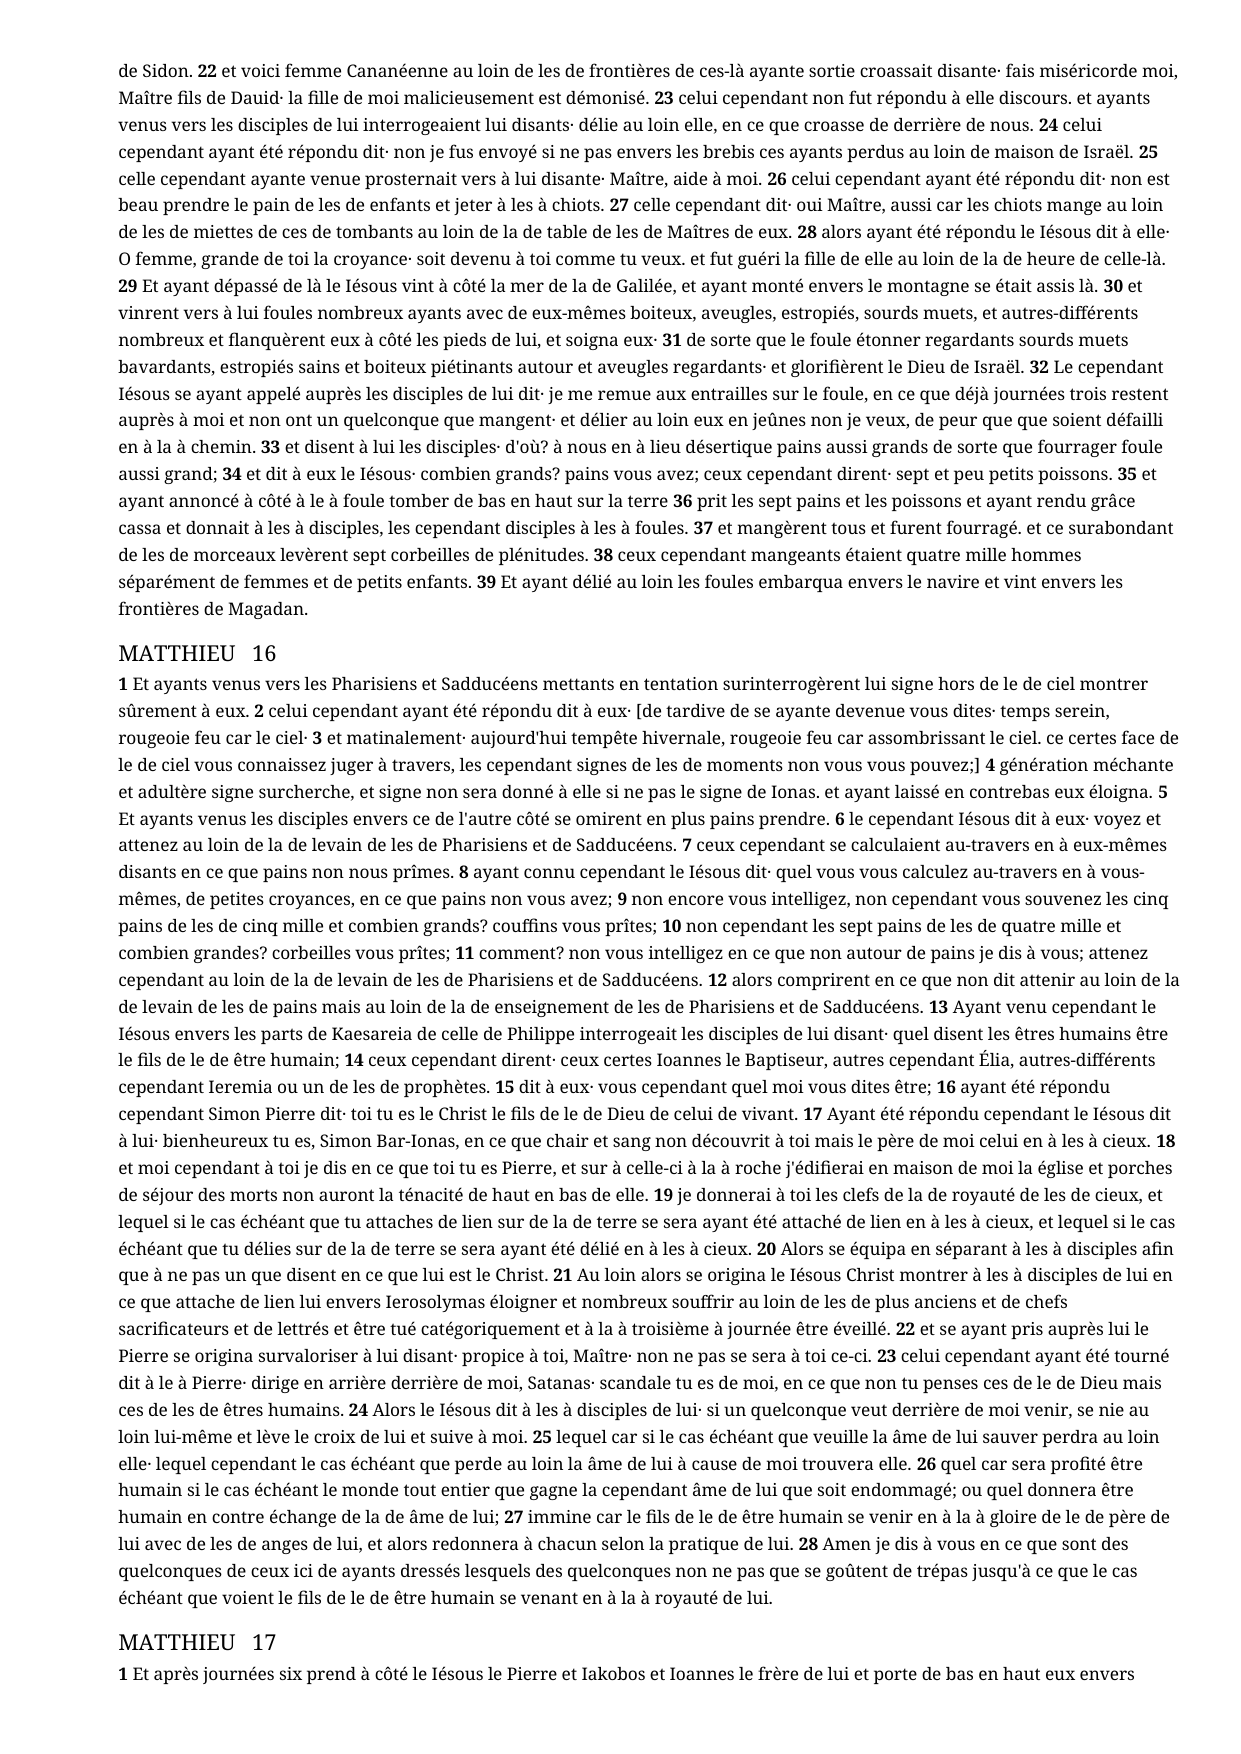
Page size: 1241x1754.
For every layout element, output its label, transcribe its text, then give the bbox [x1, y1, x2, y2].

text MATTHIEU 17 [118, 1627, 1181, 1657]
text 1 Et après journées six prend à côté le Iésous le Pierre et Iakobos et Ioannes le frère de lui et porte de bas en haut eux envers [118, 1662, 1181, 1685]
text 1 Et ayants venus vers les Pharisiens et Sadducéens mettants en tentation surinterrogèrent lui signe hors de le de ciel montrer sûrement à eux. 2 celui cependant ayant été répondu dit à eux· [de tardive de se ayante devenue vous dites· temps serein, rougeoie feu car le ciel· 3 et matinalement· aujourd'hui tempête hivernale, rougeoie feu car assombrissant le ciel. ce certes face de le de ciel vous connaissez juger à travers, les cependant signes de les de moments non vous vous pouvez;] 4 génération méchante et adultère signe surcherche, et signe non sera donné à elle si ne pas le signe de Ionas. et ayant laissé en contrebas eux éloigna. 5 Et ayants venus les disciples envers ce de l'autre côté se omirent en plus pains prendre. 6 le cependant Iésous dit à eux· voyez et attenez au loin de la de levain de les de Pharisiens et de Sadducéens. 7 ceux cependant se calculaient au-travers en à eux-mêmes disants en ce que pains non nous prîmes. 8 ayant connu cependant le Iésous dit· quel vous vous calculez au-travers en à vous-mêmes, de petites croyances, en ce que pains non vous avez; 9 non encore vous intelligez, non cependant vous souvenez les cinq pains de les de cinq mille et combien grands? couffins vous prîtes; 10 non cependant les sept pains de les de quatre mille et combien grandes? corbeilles vous prîtes; 11 comment? non vous intelligez en ce que non autour de pains je dis à vous; attenez cependant au loin de la de levain de les de Pharisiens et de Sadducéens. 12 alors comprirent en ce que non dit attenir au loin de la de levain de les de pains mais au loin de la de enseignement de les de Pharisiens et de Sadducéens. 13 Ayant venu cependant le Iésous envers les parts de Kaesareia de celle de Philippe interrogeait les disciples de lui disant· quel disent les êtres humains être le fils de le de être humain; 14 ceux cependant dirent· ceux certes Ioannes le Baptiseur, autres cependant Élia, autres-différents cependant Ieremia ou un de les de prophètes. 15 dit à eux· vous cependant quel moi vous dites être; 16 ayant été répondu cependant Simon Pierre dit· toi tu es le Christ le fils de le de Dieu de celui de vivant. 17 Ayant été répondu cependant le Iésous dit à lui· bienheureux tu es, Simon Bar-Ionas, en ce que chair et sang non découvrit à toi mais le père de moi celui en à les à cieux. 18 et moi cependant à toi je dis en ce que toi tu es Pierre, et sur à celle-ci à la à roche j'édifierai en maison de moi la église et porches de séjour des morts non auront la ténacité de haut en bas de elle. 19 je donnerai à toi les clefs de la de royauté de les de cieux, et lequel si le cas échéant que tu attaches de lien sur de la de terre se sera ayant été attaché de lien en à les à cieux, et lequel si le cas échéant que tu délies sur de la de terre se sera ayant été délié en à les à cieux. 20 Alors se équipa en séparant à les à disciples afin que à ne pas un que disent en ce que lui est le Christ. 21 Au loin alors se origina le Iésous Christ montrer à les à disciples de lui en ce que attache de lien lui envers Ierosolymas éloigner et nombreux souffrir au loin de les de plus anciens et de chefs sacrificateurs et de lettrés et être tué catégoriquement et à la à troisième à journée être éveillé. 22 et se ayant pris auprès lui le Pierre se origina survaloriser à lui disant· propice à toi, Maître· non ne pas se sera à toi ce-ci. 23 celui cependant ayant été tourné dit à le à Pierre· dirige en arrière derrière de moi, Satanas· scandale tu es de moi, en ce que non tu penses ces de le de Dieu mais ces de les de êtres humains. 24 Alors le Iésous dit à les à disciples de lui· si un quelconque veut derrière de moi venir, se nie au loin lui-même et lève le croix de lui et suive à moi. 25 lequel car si le cas échéant que veuille la âme de lui sauver perdra au loin elle· lequel cependant le cas échéant que perde au loin la âme de lui à cause de moi trouvera elle. 26 quel car sera profité être humain si le cas échéant le monde tout entier que gagne la cependant âme de lui que soit endommagé; ou quel donnera être humain en contre échange de la de âme de lui; 27 immine car le fils de le de être humain se venir en à la à gloire de le de père de lui avec de les de anges de lui, et alors redonnera à chacun selon la pratique de lui. 28 Amen je dis à vous en ce que sont des quelconques de ceux ici de ayants dressés lesquels des quelconques non ne pas que se goûtent de trépas jusqu'à ce que le cas échéant que voient le fils de le de être humain se venant en à la à royauté de lui. [118, 672, 1181, 1609]
text MATTHIEU 16 [118, 638, 1181, 668]
text de Sidon. 22 et voici femme Cananéenne au loin de les de frontières de ces-là ayante sortie croassait disante· fais miséricorde moi, Maître fils de Dauid· la fille de moi malicieusement est démonisé. 23 celui cependant non fut répondu à elle discours. et ayants venus vers les disciples de lui interrogeaient lui disants· délie au loin elle, en ce que croasse de derrière de nous. 24 celui cependant ayant été répondu dit· non je fus envoyé si ne pas envers les brebis ces ayants perdus au loin de maison de Israël. 25 celle cependant ayante venue prosternait vers à lui disante· Maître, aide à moi. 26 celui cependant ayant été répondu dit· non est beau prendre le pain de les de enfants et jeter à les à chiots. 27 celle cependant dit· oui Maître, aussi car les chiots mange au loin de les de miettes de ces de tombants au loin de la de table de les de Maîtres de eux. 28 alors ayant été répondu le Iésous dit à elle· O femme, grande de toi la croyance· soit devenu à toi comme tu veux. et fut guéri la fille de elle au loin de la de heure de celle-là. 29 Et ayant dépassé de là le Iésous vint à côté la mer de la de Galilée, et ayant monté envers le montagne se était assis là. 30 et vinrent vers à lui foules nombreux ayants avec de eux-mêmes boiteux, aveugles, estropiés, sourds muets, et autres-différents nombreux et flanquèrent eux à côté les pieds de lui, et soigna eux· 31 de sorte que le foule étonner regardants sourds muets bavardants, estropiés sains et boiteux piétinants autour et aveugles regardants· et glorifièrent le Dieu de Israël. 32 Le cependant Iésous se ayant appelé auprès les disciples de lui dit· je me remue aux entrailles sur le foule, en ce que déjà journées trois restent auprès à moi et non ont un quelconque que mangent· et délier au loin eux en jeûnes non je veux, de peur que que soient défailli en à la à chemin. 33 et disent à lui les disciples· d'où? à nous en à lieu désertique pains aussi grands de sorte que fourrager foule aussi grand; 34 et dit à eux le Iésous· combien grands? pains vous avez; ceux cependant dirent· sept et peu petits poissons. 35 et ayant annoncé à côté à le à foule tomber de bas en haut sur la terre 36 prit les sept pains et les poissons et ayant rendu grâce cassa et donnait à les à disciples, les cependant disciples à les à foules. 37 et mangèrent tous et furent fourragé. et ce surabondant de les de morceaux levèrent sept corbeilles de plénitudes. 38 ceux cependant mangeants étaient quatre mille hommes séparément de femmes et de petits enfants. 39 Et ayant délié au loin les foules embarqua envers le navire et vint envers les frontières de Magadan. [118, 59, 1181, 620]
